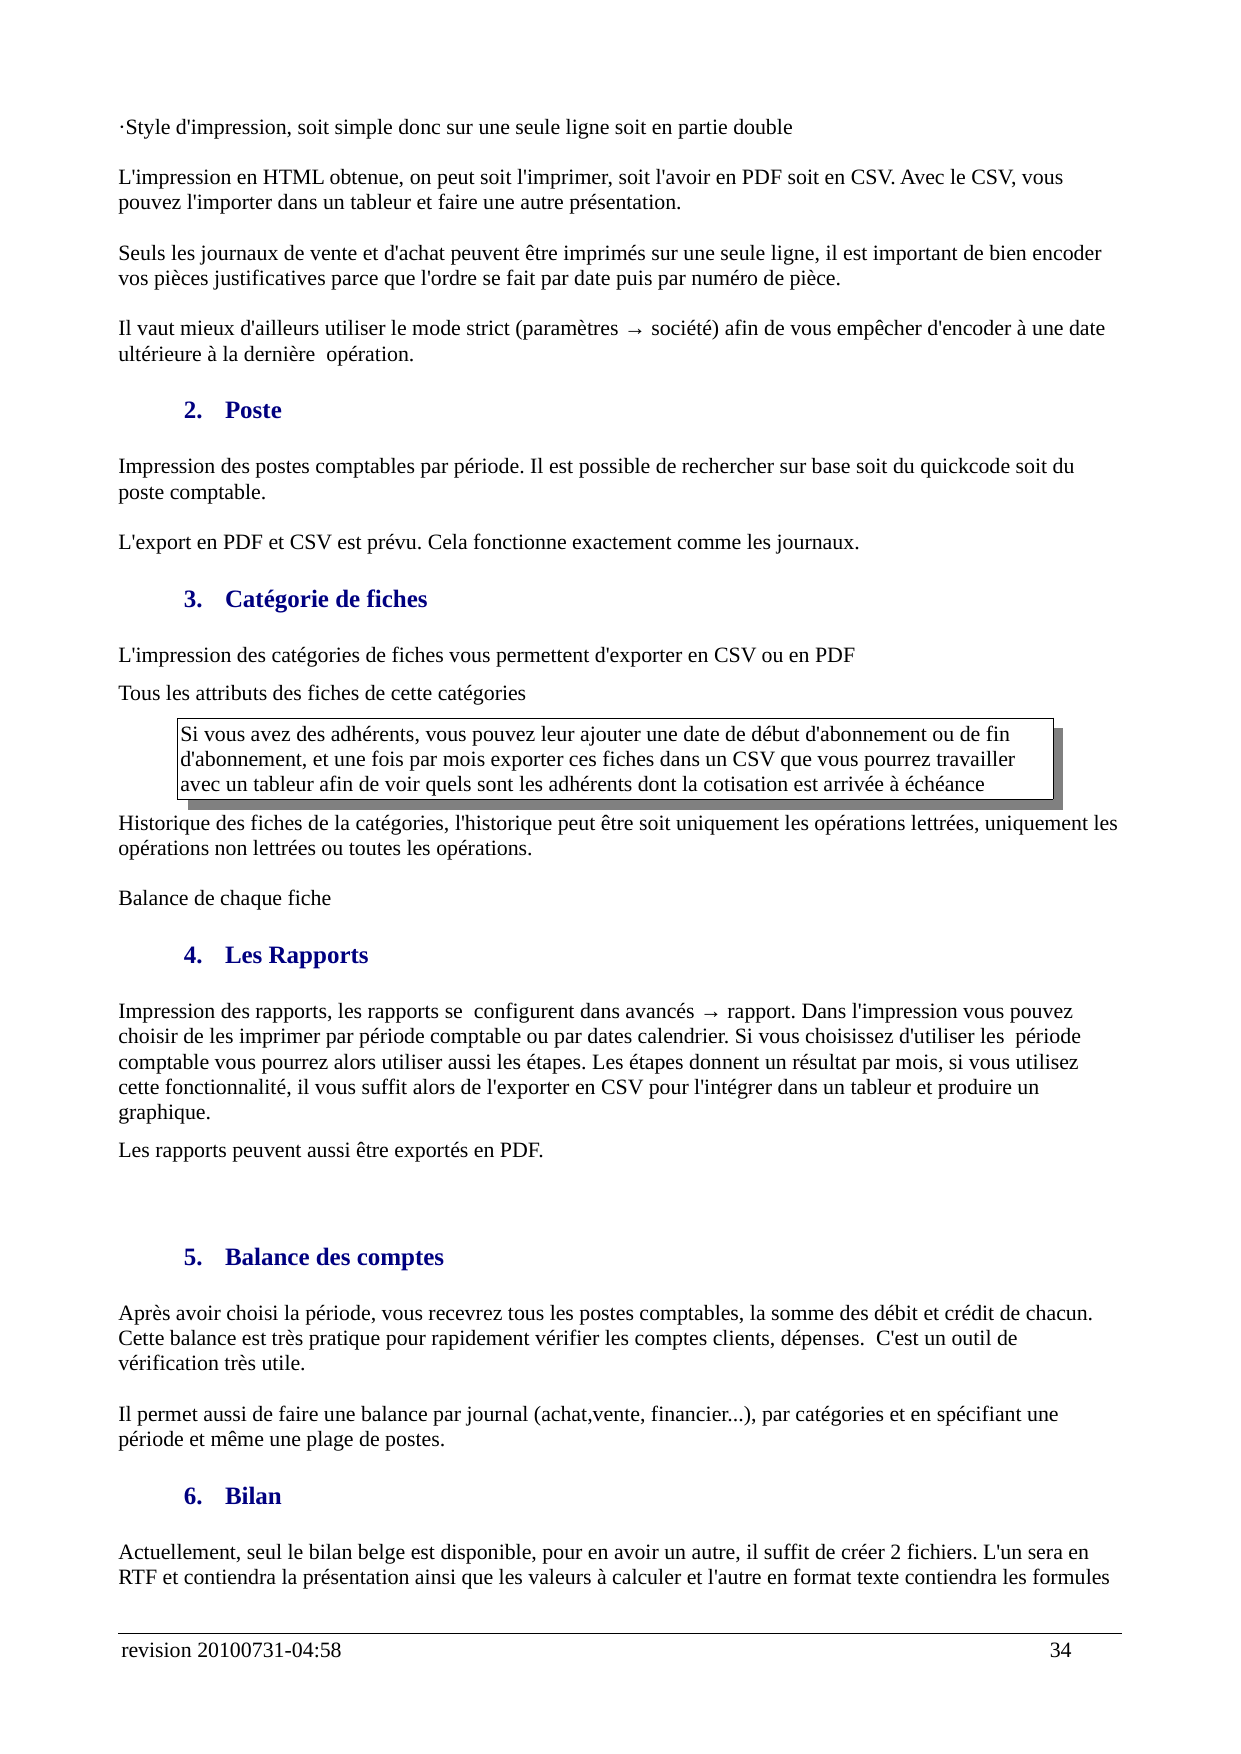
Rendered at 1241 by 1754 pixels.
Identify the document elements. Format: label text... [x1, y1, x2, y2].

text Impression des postes comptables par période. Il est possible de rechercher sur base soit du quickcode soit du poste comptable. [118, 453, 1122, 504]
subtitle Catégorie de fiches [177, 584, 1122, 613]
text Si vous avez des adhérents, vous pouvez leur ajouter une date de début d'abonnement ou de fin d'abonnement, et une fois par mois exporter ces fiches dans un CSV que vous pourrez travailler avec un tableur afin de voir quels sont les adhérents dont la cotisation est arrivée à échéance [178, 719, 1052, 799]
text Tous les attributs des fiches de cette catégories [118, 680, 1122, 705]
subtitle Bilan [177, 1481, 1122, 1509]
text Balance de chaque fiche [118, 885, 1122, 911]
text L'impression en HTML obtenue, on peut soit l'imprimer, soit l'avoir en PDF soit en CSV. Avec le CSV, vous pouvez l'importer dans un tableur et faire une autre présentation. [118, 164, 1122, 214]
text L'export en PDF et CSV est prévu. Cela fonctionne exactement comme les journaux. [118, 529, 1122, 554]
text Historique des fiches de la catégories, l'historique peut être soit uniquement les opérations lettrées, uniquement les opérations non lettrées ou toutes les opérations. [118, 810, 1122, 860]
subtitle Poste [177, 395, 1122, 424]
text Il permet aussi de faire une balance par journal (achat,vente, financier...), par catégories et en spécifiant une période et même une plage de postes. [118, 1401, 1122, 1451]
text ·Style d'impression, soit simple donc sur une seule ligne soit en partie double [118, 114, 1122, 139]
text Il vaut mieux d'ailleurs utiliser le mode strict (paramètres → société) afin de vous empêcher d'encoder à une date ultérieure à la dernière opération. [118, 315, 1122, 366]
text Après avoir choisi la période, vous recevrez tous les postes comptables, la somme des débit et crédit de chacun. Cette balance est très pratique pour rapidement vérifier les comptes clients, dépenses. C'est un outil de vérification très utile. [118, 1300, 1122, 1376]
subtitle Les Rapports [177, 940, 1122, 969]
text Les rapports peuvent aussi être exportés en PDF. [118, 1137, 1122, 1162]
text Seuls les journaux de vente et d'achat peuvent être imprimés sur une seule ligne, il est important de bien encoder vos pièces justificatives parce que l'ordre se fait par date puis par numéro de pièce. [118, 240, 1122, 290]
text Actuellement, seul le bilan belge est disponible, pour en avoir un autre, il suffit de créer 2 fichiers. L'un sera en RTF et contiendra la présentation ainsi que les valeurs à calculer et l'autre en format texte contiendra les formules [118, 1539, 1122, 1589]
text L'impression des catégories de fiches vous permettent d'exporter en CSV ou en PDF [118, 642, 1122, 667]
subtitle Balance des comptes [177, 1242, 1122, 1271]
text Impression des rapports, les rapports se configurent dans avancés → rapport. Dans l'impression vous pouvez choisir de les imprimer par période comptable ou par dates calendrier. Si vous choisissez d'utiliser les période comptable vous pourrez alors utiliser aussi les étapes. Les étapes donnent un résultat par mois, si vous utilisez cette fonctionnalité, il vous suffit alors de l'exporter en CSV pour l'intégrer dans un tableur et produire un graphique. [118, 998, 1122, 1124]
